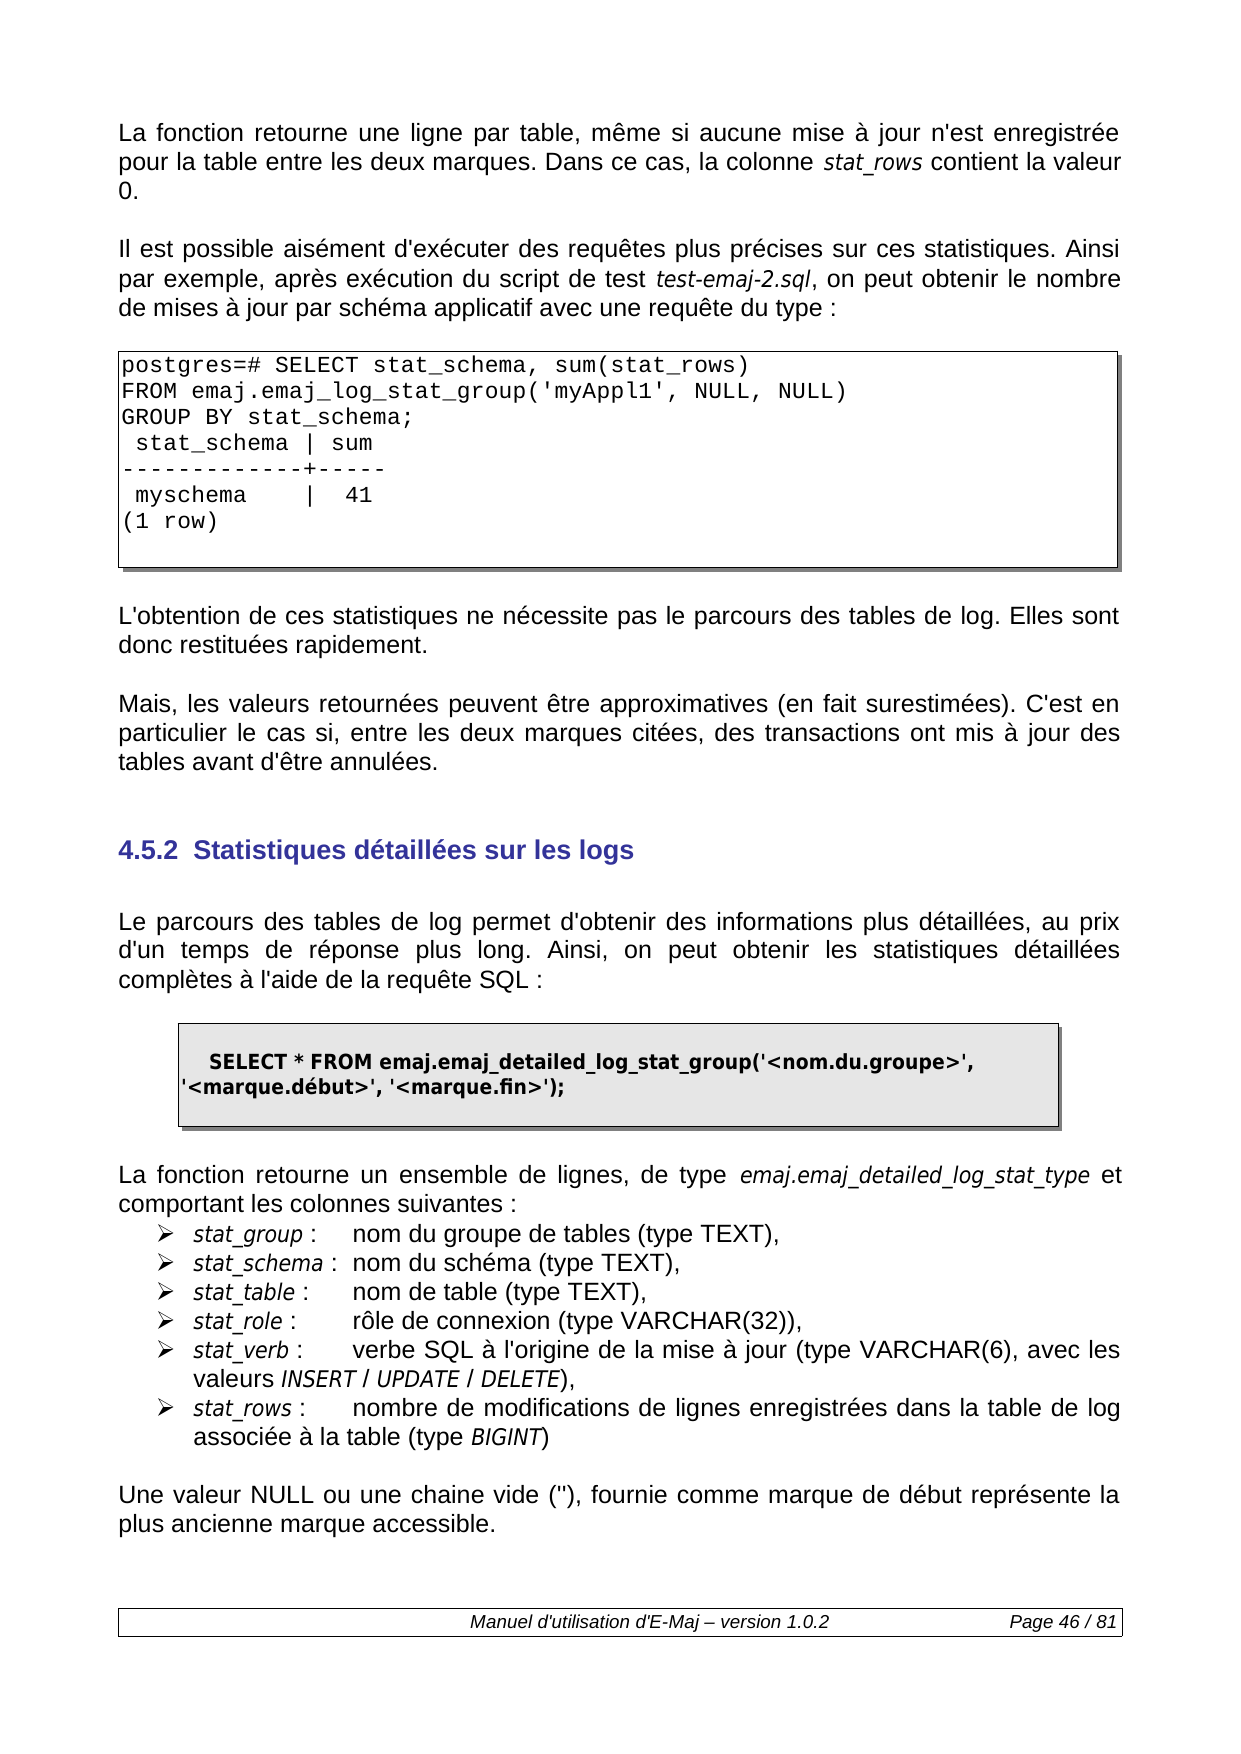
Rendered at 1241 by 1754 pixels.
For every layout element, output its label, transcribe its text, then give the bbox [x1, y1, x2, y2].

text stat_schema | sum [119, 429, 1117, 455]
text Il est possible aisément d'exécuter des requêtes plus précises sur ces statistiques. Ainsi par exemple, après exécution du script de test test-emaj-2.sql, on peut obtenir le nombre de mises à jour par schéma applicatif avec une requête du type : [118, 234, 1122, 322]
list stat_table : nom de table (type TEXT), [156, 1277, 1122, 1306]
text La fonction retourne une ligne par table, même si aucune mise à jour n'est enregistrée pour la table entre les deux marques. Dans ce cas, la colonne stat_rows contient la valeur 0. [118, 118, 1122, 205]
list stat_role : rôle de connexion (type VARCHAR(32)), [156, 1306, 1122, 1335]
list stat_rows : nombre de modifications de lignes enregistrées dans la table de log associée à la table (type BIGINT) [156, 1393, 1122, 1451]
text Une valeur NULL ou une chaine vide (''), fournie comme marque de début représente la plus ancienne marque accessible. [118, 1451, 1122, 1538]
subtitle Statistiques détaillées sur les logs [118, 834, 1122, 865]
text (1 row) [119, 507, 1117, 536]
text La fonction retourne un ensemble de lignes, de type emaj.emaj_detailed_log_stat_type et comportant les colonnes suivantes : [118, 1160, 1122, 1218]
text FROM emaj.emaj_log_stat_group('myAppl1', NULL, NULL) [119, 377, 1117, 403]
text postgres=# SELECT stat_schema, sum(stat_rows) [119, 352, 1117, 377]
list stat_verb : verbe SQL à l'origine de la mise à jour (type VARCHAR(6), avec les valeurs INSERT / UPDATE / DELETE), [156, 1335, 1122, 1393]
text GROUP BY stat_schema; [119, 403, 1117, 429]
list stat_schema : nom du schéma (type TEXT), [156, 1247, 1122, 1277]
text Le parcours des tables de log permet d'obtenir des informations plus détaillées, au prix d'un temps de réponse plus long. Ainsi, on peut obtenir les statistiques détaillées complètes à l'aide de la requête SQL : [118, 906, 1122, 993]
text Mais, les valeurs retournées peuvent être approximatives (en fait surestimées). C'est en particulier le cas si, entre les deux marques citées, des transactions ont mis à jour des tables avant d'être annulées. [118, 688, 1122, 776]
text -------------+----- [119, 455, 1117, 481]
text SELECT * FROM emaj.emaj_detailed_log_stat_group('<nom.du.groupe>', '<marque.début>', '<marque.fin>'); [179, 1047, 1058, 1096]
list stat_group : nom du groupe de tables (type TEXT), [156, 1218, 1122, 1247]
text L'obtention de ces statistiques ne nécessite pas le parcours des tables de log. Elles sont donc restituées rapidement. [118, 601, 1122, 659]
text myschema | 41 [119, 481, 1117, 507]
